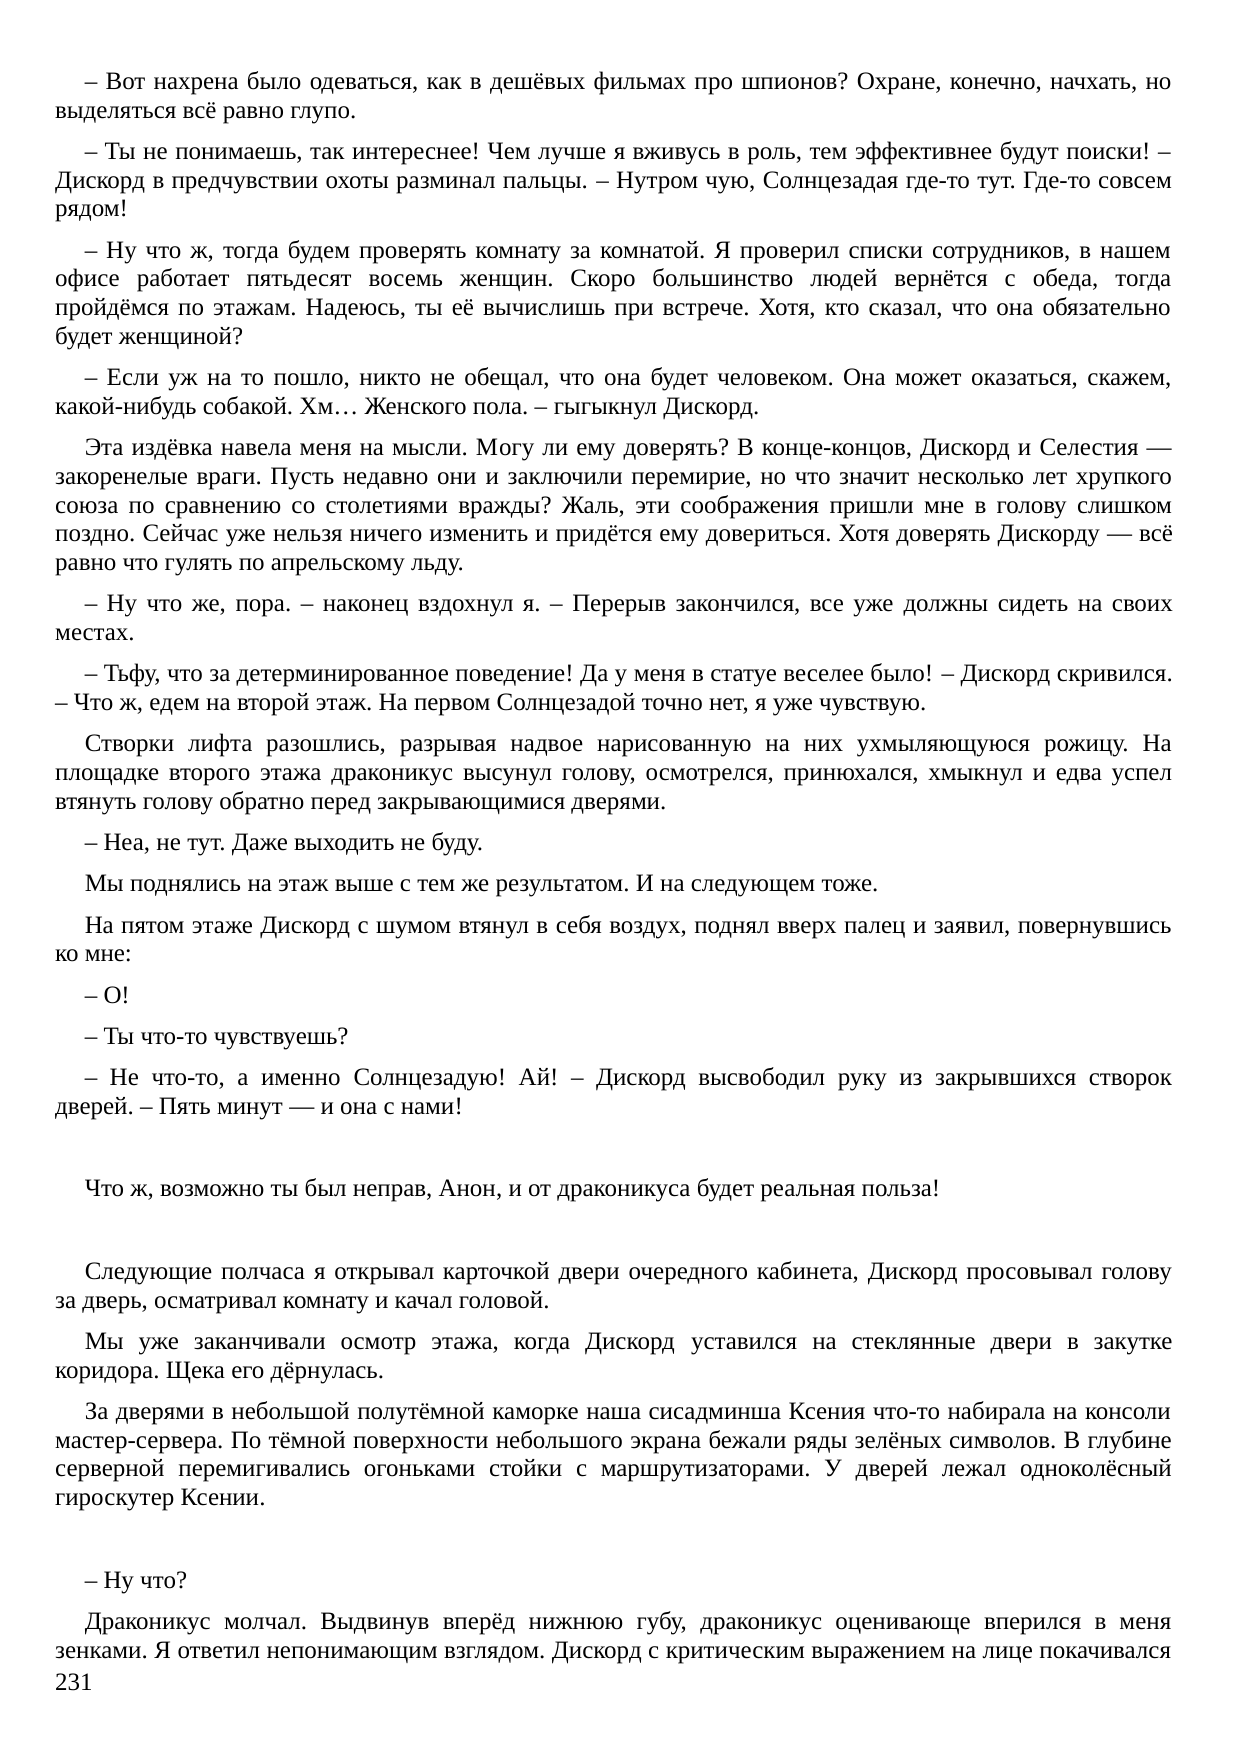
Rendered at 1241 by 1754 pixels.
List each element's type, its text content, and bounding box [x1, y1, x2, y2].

text – Ну что же, пора. – наконец вздохнул я. – Перерыв закончился, все уже должны сидеть на своих местах. [55, 588, 1173, 646]
text Мы поднялись на этаж выше с тем же результатом. И на следующем тоже. [55, 868, 1173, 897]
text – Не что-то, а именно Солнцезадую! Ай! – Дискорд высвободил руку из закрывшихся створок дверей. – Пять минут — и она с нами! [55, 1062, 1173, 1120]
text Следующие полчаса я открывал карточкой двери очередного кабинета, Дискорд просовывал голову за дверь, осматривал комнату и качал головой. [55, 1256, 1173, 1313]
text – Ну что ж, тогда будем проверять комнату за комнатой. Я проверил списки сотрудников, в нашем офисе работает пятьдесят восемь женщин. Скоро большинство людей вернётся с обеда, тогда пройдёмся по этажам. Надеюсь, ты её вычислишь при встрече. Хотя, кто сказал, что она обязательно будет женщиной? [55, 235, 1173, 350]
text – Неа, не тут. Даже выходить не буду. [55, 827, 1173, 856]
text На пятом этаже Дискорд с шумом втянул в себя воздух, поднял вверх палец и заявил, повернувшись ко мне: [55, 910, 1173, 967]
text – О! [55, 980, 1173, 1008]
text Что ж, возможно ты был неправ, Анон, и от драконикуса будет реальная польза! [55, 1173, 1173, 1202]
text Драконикус молчал. Выдвинув вперёд нижнюю губу, драконикус оценивающе вперился в меня зенками. Я ответил непонимающим взглядом. Дискорд с критическим выражением на лице покачивался [55, 1606, 1173, 1663]
text Мы уже заканчивали осмотр этажа, когда Дискорд уставился на стеклянные двери в закутке коридора. Щека его дёрнулась. [55, 1326, 1173, 1383]
text Эта издёвка навела меня на мысли. Могу ли ему доверять? В конце-концов, Дискорд и Селестия — закоренелые враги. Пусть недавно они и заключили перемирие, но что значит несколько лет хрупкого союза по сравнению со столетиями вражды? Жаль, эти соображения пришли мне в голову слишком поздно. Сейчас уже нельзя ничего изменить и придётся ему довериться. Хотя доверять Дискорду — всё равно что гулять по апрельскому льду. [55, 432, 1173, 576]
text – Тьфу, что за детерминированное поведение! Да у меня в статуе веселее было! – Дискорд скривился. – Что ж, едем на второй этаж. На первом Солнцезадой точно нет, я уже чувствую. [55, 658, 1173, 716]
text – Ну что? [55, 1565, 1173, 1593]
text – Ты не понимаешь, так интереснее! Чем лучше я вживусь в роль, тем эффективнее будут поиски! –Дискорд в предчувствии охоты разминал пальцы. – Нутром чую, Солнцезадая где-то тут. Где-то совсем рядом! [55, 136, 1173, 222]
text – Вот нахрена было одеваться, как в дешёвых фильмах про шпионов? Охране, конечно, начхать, но выделяться всё равно глупо. [55, 66, 1173, 123]
text – Ты что-то чувствуешь? [55, 1021, 1173, 1050]
text Створки лифта разошлись, разрывая надвое нарисованную на них ухмыляющуюся рожицу. На площадке второго этажа драконикус высунул голову, осмотрелся, принюхался, хмыкнул и едва успел втянуть голову обратно перед закрывающимися дверями. [55, 728, 1173, 815]
text За дверями в небольшой полутёмной каморке наша сисадминша Ксения что-то набирала на консоли мастер-сервера. По тёмной поверхности небольшого экрана бежали ряды зелёных символов. В глубине серверной перемигивались огоньками стойки с маршрутизаторами. У дверей лежал одноколёсный гироскутер Ксении. [55, 1396, 1173, 1511]
text – Если уж на то пошло, никто не обещал, что она будет человеком. Она может оказаться, скажем, какой-нибудь собакой. Хм… Женского пола. – гыгыкнул Дискорд. [55, 362, 1173, 420]
